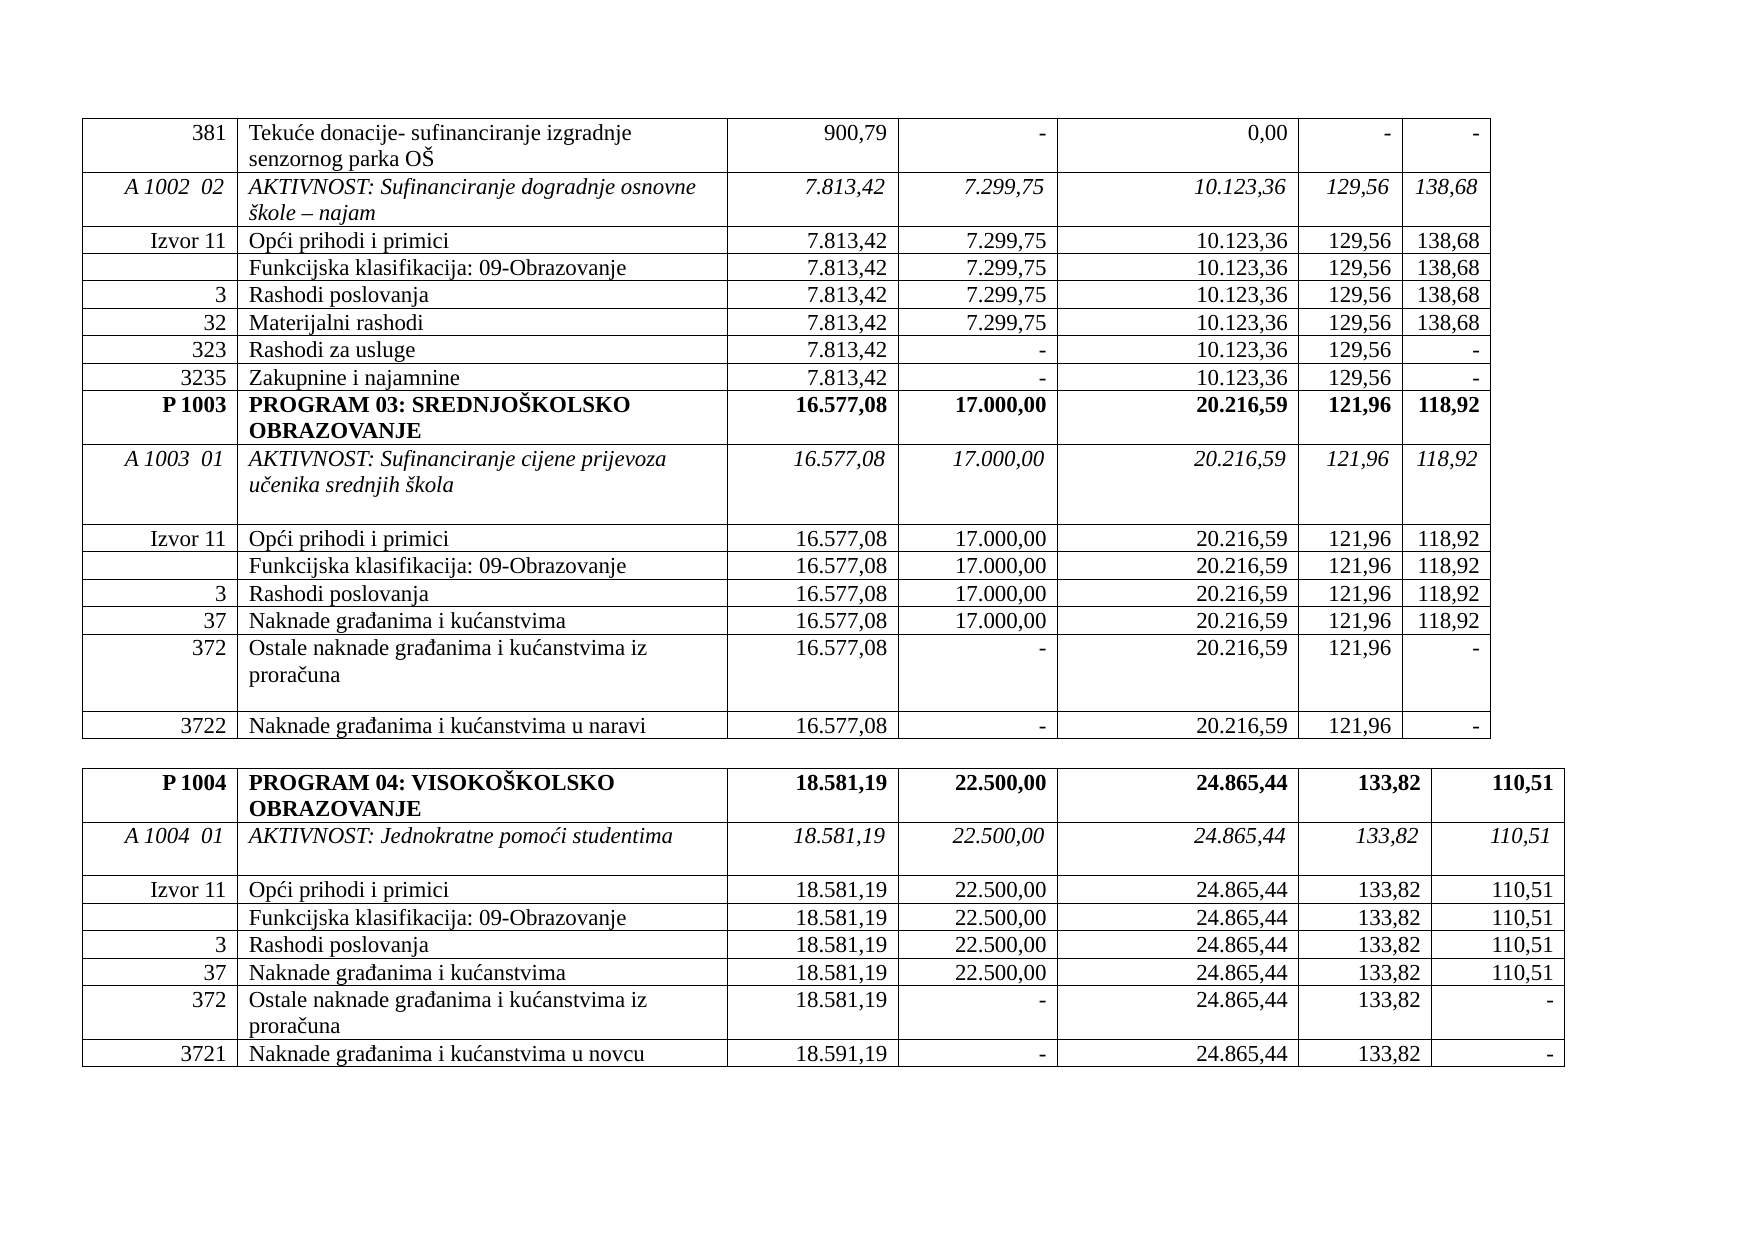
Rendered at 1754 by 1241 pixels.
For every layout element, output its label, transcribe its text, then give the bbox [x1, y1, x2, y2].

table_cell Opći prihodi i primici [238, 876, 727, 903]
table_cell 118,92 [1403, 607, 1490, 633]
table_cell - [1299, 119, 1402, 172]
table_cell 16.577,08 [728, 635, 898, 711]
table_cell 133,82 [1299, 959, 1431, 985]
table_cell 10.123,36 [1058, 364, 1298, 390]
table_cell - [1403, 635, 1490, 711]
table_cell [83, 552, 237, 579]
table_cell 20.216,59 [1058, 552, 1298, 579]
table_cell 3 [83, 580, 237, 606]
table_cell - [1403, 119, 1490, 172]
table_cell 16.577,08 [728, 525, 898, 551]
table_cell AKTIVNOST: Sufinanciranje cijene prijevoza učenika srednjih škola [238, 445, 727, 524]
table_cell 22.500,00 [899, 876, 1057, 903]
table_cell - [899, 336, 1057, 363]
table_cell 7.813,42 [728, 309, 898, 335]
table_cell Rashodi za usluge [238, 336, 727, 363]
table_cell 138,68 [1403, 173, 1490, 226]
table_cell 17.000,00 [899, 580, 1057, 606]
table_cell Naknade građanima i kućanstvima [238, 607, 727, 633]
table_cell 10.123,36 [1058, 227, 1298, 253]
table_header PROGRAM 04: VISOKOŠKOLSKO OBRAZOVANJE [238, 769, 727, 822]
table_header P 1004 [83, 769, 237, 822]
table_cell 133,82 [1299, 931, 1431, 957]
table_header 22.500,00 [899, 769, 1057, 822]
table_cell - [1432, 986, 1564, 1039]
table_cell 22.500,00 [899, 931, 1057, 957]
table_cell 133,82 [1299, 823, 1431, 875]
table_cell 22.500,00 [899, 959, 1057, 985]
table_cell 118,92 [1403, 391, 1490, 444]
table_cell Rashodi poslovanja [238, 931, 727, 957]
table_cell Zakupnine i najamnine [238, 364, 727, 390]
table_cell 16.577,08 [728, 552, 898, 579]
table_cell 381 [83, 119, 237, 172]
table_cell 20.216,59 [1058, 635, 1298, 711]
table_cell 129,56 [1299, 336, 1402, 363]
table_cell 7.299,75 [899, 254, 1057, 280]
table_cell 7.813,42 [728, 173, 898, 226]
table_cell Rashodi poslovanja [238, 281, 727, 308]
table_cell 20.216,59 [1058, 391, 1298, 444]
table_cell 129,56 [1299, 281, 1402, 308]
table_cell Naknade građanima i kućanstvima u naravi [238, 712, 727, 738]
table_cell [83, 904, 237, 930]
table_cell 121,96 [1299, 445, 1402, 524]
table_cell 121,96 [1299, 552, 1402, 579]
table_cell 16.577,08 [728, 580, 898, 606]
table_cell - [899, 635, 1057, 711]
table_cell 118,92 [1403, 580, 1490, 606]
table_cell 22.500,00 [899, 823, 1057, 875]
table_cell 7.299,75 [899, 281, 1057, 308]
table_cell 17.000,00 [899, 607, 1057, 633]
table_cell 133,82 [1299, 986, 1431, 1039]
table_cell 17.000,00 [899, 391, 1057, 444]
table_cell 16.577,08 [728, 445, 898, 524]
table_cell 323 [83, 336, 237, 363]
table_cell Ostale naknade građanima i kućanstvima iz proračuna [238, 986, 727, 1039]
table_cell 110,51 [1432, 904, 1564, 930]
table_cell A 1003 01 [83, 445, 237, 524]
table_cell 24.865,44 [1058, 876, 1298, 903]
table_cell 138,68 [1403, 254, 1490, 280]
table_cell 24.865,44 [1058, 904, 1298, 930]
table_cell 121,96 [1299, 525, 1402, 551]
table_cell - [1403, 712, 1490, 738]
table_header 133,82 [1299, 769, 1431, 822]
table_cell A 1004 01 [83, 823, 237, 875]
table_cell 138,68 [1403, 309, 1490, 335]
table_cell 121,96 [1299, 607, 1402, 633]
table_cell Tekuće donacije- sufinanciranje izgradnje senzornog parka OŠ [238, 119, 727, 172]
table_cell 7.299,75 [899, 309, 1057, 335]
table_cell [83, 254, 237, 280]
table_cell 129,56 [1299, 364, 1402, 390]
table_cell AKTIVNOST: Jednokratne pomoći studentima [238, 823, 727, 875]
table_cell 7.299,75 [899, 173, 1057, 226]
table_cell 138,68 [1403, 281, 1490, 308]
table_cell 18.581,19 [728, 986, 898, 1039]
table_cell Materijalni rashodi [238, 309, 727, 335]
table_cell 37 [83, 959, 237, 985]
table_cell 7.813,42 [728, 364, 898, 390]
table_cell Izvor 11 [83, 876, 237, 903]
table_cell 7.813,42 [728, 336, 898, 363]
table_cell Opći prihodi i primici [238, 227, 727, 253]
table_cell Izvor 11 [83, 525, 237, 551]
table_cell 16.577,08 [728, 391, 898, 444]
table_cell 18.591,19 [728, 1040, 898, 1066]
table_cell 121,96 [1299, 635, 1402, 711]
table_cell 37 [83, 607, 237, 633]
table_cell 133,82 [1299, 904, 1431, 930]
table_cell - [899, 364, 1057, 390]
table_cell Funkcijska klasifikacija: 09-Obrazovanje [238, 552, 727, 579]
table_cell 372 [83, 635, 237, 711]
table_cell 121,96 [1299, 580, 1402, 606]
table_cell 133,82 [1299, 876, 1431, 903]
table_cell 3722 [83, 712, 237, 738]
table_cell 118,92 [1403, 552, 1490, 579]
table_cell 372 [83, 986, 237, 1039]
table_cell 121,96 [1299, 712, 1402, 738]
table_cell 110,51 [1432, 876, 1564, 903]
table_header 110,51 [1432, 769, 1564, 822]
table_cell 3 [83, 281, 237, 308]
table_cell 24.865,44 [1058, 1040, 1298, 1066]
table_cell 110,51 [1432, 931, 1564, 957]
table_cell 7.813,42 [728, 254, 898, 280]
table_cell 129,56 [1299, 309, 1402, 335]
table_cell 18.581,19 [728, 931, 898, 957]
table_cell 16.577,08 [728, 607, 898, 633]
table_cell 133,82 [1299, 1040, 1431, 1066]
table_cell 118,92 [1403, 525, 1490, 551]
table_cell 0,00 [1058, 119, 1298, 172]
table_cell 32 [83, 309, 237, 335]
table_header 18.581,19 [728, 769, 898, 822]
table_cell 129,56 [1299, 254, 1402, 280]
table_cell AKTIVNOST: Sufinanciranje dogradnje osnovne škole – najam [238, 173, 727, 226]
table_cell 121,96 [1299, 391, 1402, 444]
table_header 24.865,44 [1058, 769, 1298, 822]
table_cell 138,68 [1403, 227, 1490, 253]
table_cell 22.500,00 [899, 904, 1057, 930]
table_cell 110,51 [1432, 959, 1564, 985]
table_cell Izvor 11 [83, 227, 237, 253]
table_cell 17.000,00 [899, 445, 1057, 524]
table_cell 3235 [83, 364, 237, 390]
table_cell 18.581,19 [728, 904, 898, 930]
table_cell 24.865,44 [1058, 823, 1298, 875]
table_cell - [899, 986, 1057, 1039]
table_cell 10.123,36 [1058, 173, 1298, 226]
table_cell 24.865,44 [1058, 959, 1298, 985]
table_cell 10.123,36 [1058, 336, 1298, 363]
table_cell 17.000,00 [899, 552, 1057, 579]
table_cell - [899, 1040, 1057, 1066]
table_cell 7.299,75 [899, 227, 1057, 253]
table_cell 129,56 [1299, 173, 1402, 226]
table_cell - [899, 712, 1057, 738]
table_cell Funkcijska klasifikacija: 09-Obrazovanje [238, 904, 727, 930]
table_cell 24.865,44 [1058, 931, 1298, 957]
table_cell - [1432, 1040, 1564, 1066]
table_cell Rashodi poslovanja [238, 580, 727, 606]
table_cell 17.000,00 [899, 525, 1057, 551]
table_cell 10.123,36 [1058, 254, 1298, 280]
table_cell Naknade građanima i kućanstvima u novcu [238, 1040, 727, 1066]
table_cell 24.865,44 [1058, 986, 1298, 1039]
table_cell 118,92 [1403, 445, 1490, 524]
table_cell 129,56 [1299, 227, 1402, 253]
table_cell Naknade građanima i kućanstvima [238, 959, 727, 985]
table_cell 7.813,42 [728, 227, 898, 253]
table_cell 18.581,19 [728, 959, 898, 985]
table_cell 16.577,08 [728, 712, 898, 738]
table_cell - [1403, 336, 1490, 363]
table_cell 20.216,59 [1058, 525, 1298, 551]
table_cell 20.216,59 [1058, 445, 1298, 524]
table_cell 20.216,59 [1058, 580, 1298, 606]
table_cell 18.581,19 [728, 823, 898, 875]
table_cell Opći prihodi i primici [238, 525, 727, 551]
table_cell 10.123,36 [1058, 281, 1298, 308]
table_cell A 1002 02 [83, 173, 237, 226]
table_cell Ostale naknade građanima i kućanstvima iz proračuna [238, 635, 727, 711]
table_cell Funkcijska klasifikacija: 09-Obrazovanje [238, 254, 727, 280]
table_cell 3721 [83, 1040, 237, 1066]
table_cell 20.216,59 [1058, 712, 1298, 738]
table_cell 7.813,42 [728, 281, 898, 308]
table_cell - [1403, 364, 1490, 390]
table_cell 10.123,36 [1058, 309, 1298, 335]
table_cell P 1003 [83, 391, 237, 444]
table_cell 20.216,59 [1058, 607, 1298, 633]
table_cell 900,79 [728, 119, 898, 172]
table_cell - [899, 119, 1057, 172]
table_cell PROGRAM 03: SREDNJOŠKOLSKO OBRAZOVANJE [238, 391, 727, 444]
table_cell 3 [83, 931, 237, 957]
table_cell 110,51 [1432, 823, 1564, 875]
table_cell 18.581,19 [728, 876, 898, 903]
